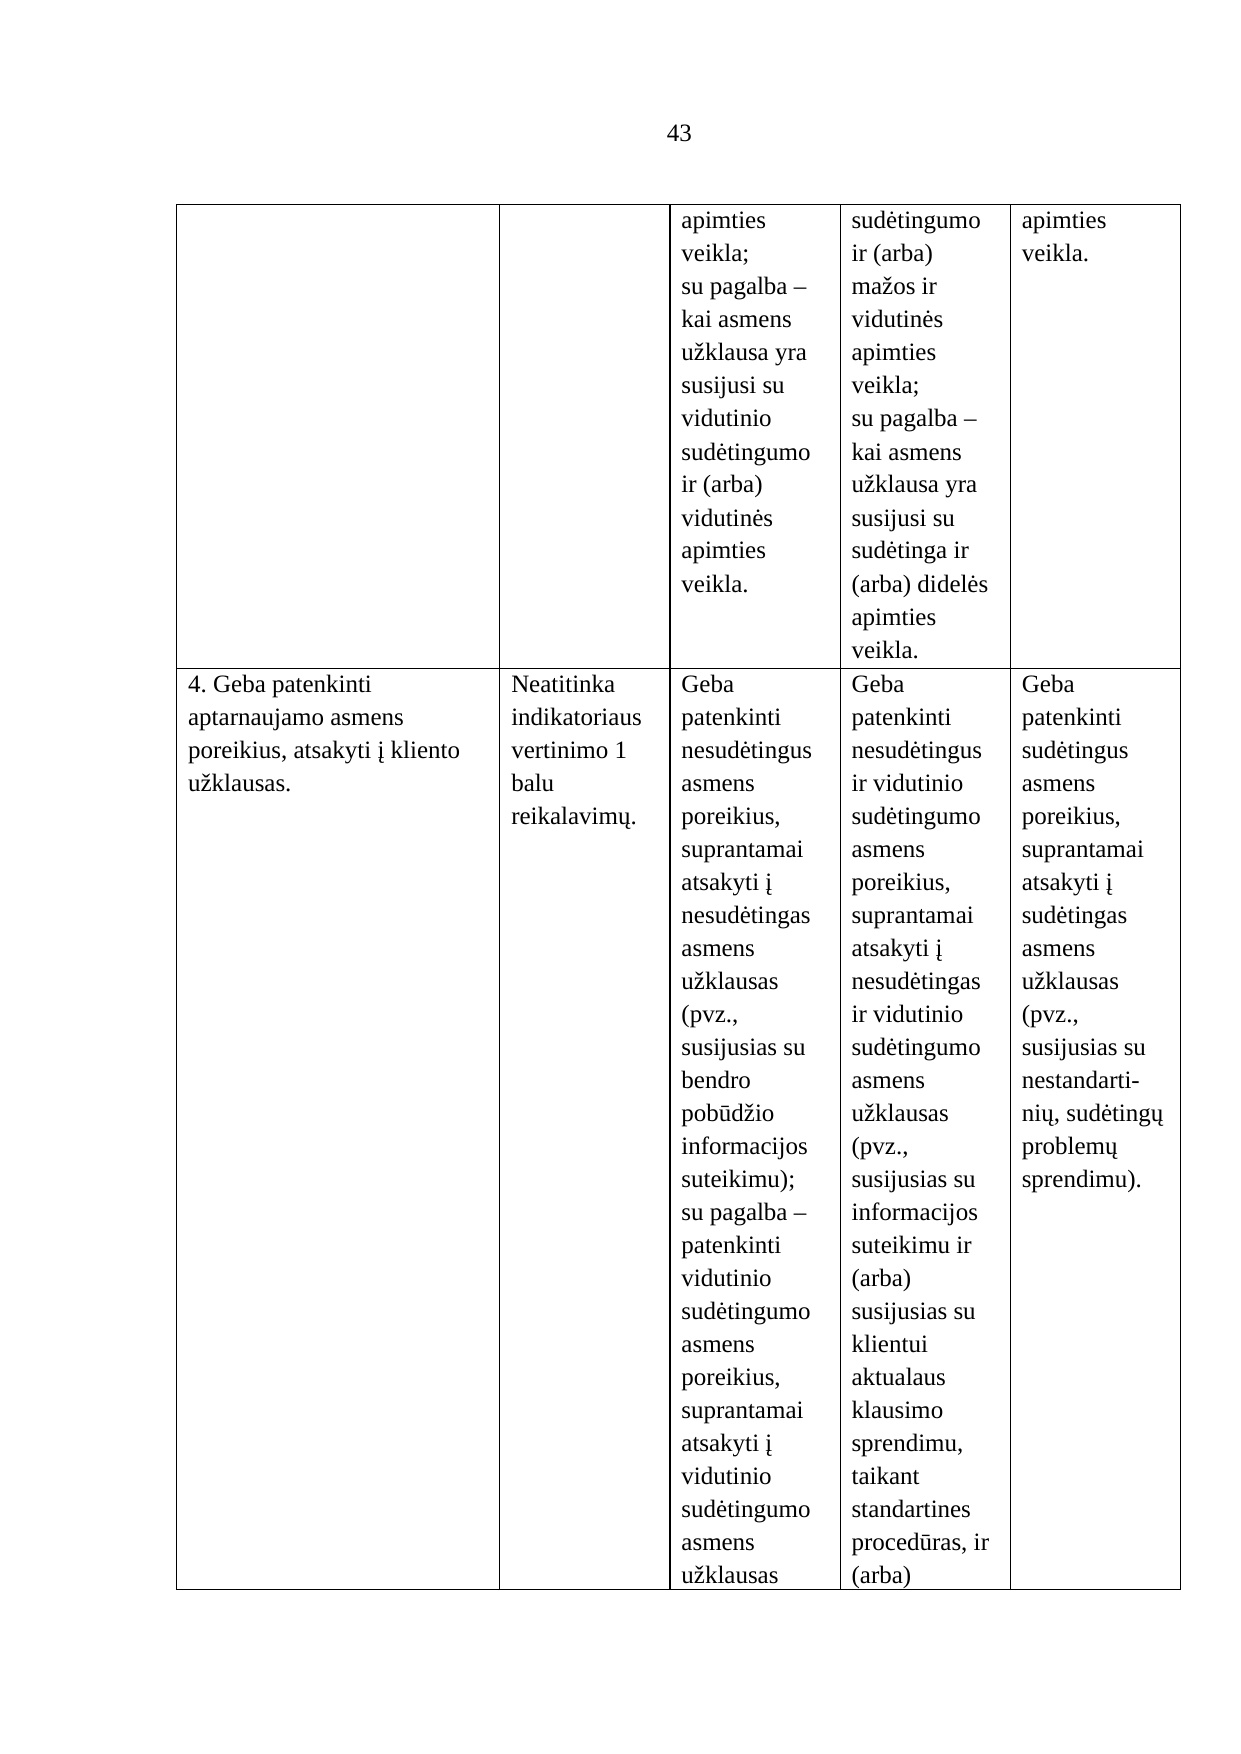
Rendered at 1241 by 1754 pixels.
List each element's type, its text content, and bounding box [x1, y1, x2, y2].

table_cell apimties veikla; su pagalba – kai asmens užklausa yra susijusi su vidutinio sudėtingumo ir (arba) vidutinės apimties veikla. [671, 205, 840, 668]
table_cell Neatitinka indikatoriaus vertinimo 1 balu reikalavimų. [500, 669, 669, 1589]
table_cell Geba patenkinti sudėtingus asmens poreikius, suprantamai atsakyti į sudėtingas asmens užklausas (pvz., susijusias su nestandarti-nių, sudėtingų problemų sprendimu). [1011, 669, 1180, 1589]
table_cell [177, 205, 499, 668]
table_cell apimties veikla. [1011, 205, 1180, 668]
table_cell Geba patenkinti nesudėtingus asmens poreikius, suprantamai atsakyti į nesudėtingas asmens užklausas (pvz., susijusias su bendro pobūdžio informacijos suteikimu); su pagalba – patenkinti vidutinio sudėtingumo asmens poreikius, suprantamai atsakyti į vidutinio sudėtingumo asmens užklausas [671, 669, 840, 1589]
table_cell Geba patenkinti nesudėtingus ir vidutinio sudėtingumo asmens poreikius, suprantamai atsakyti į nesudėtingas ir vidutinio sudėtingumo asmens užklausas (pvz., susijusias su informacijos suteikimu ir (arba) susijusias su klientui aktualaus klausimo sprendimu, taikant standartines procedūras, ir (arba) [841, 669, 1010, 1589]
table_cell 4. Geba patenkinti aptarnaujamo asmens poreikius, atsakyti į kliento užklausas. [177, 669, 499, 1589]
table_cell [500, 205, 669, 668]
table_cell sudėtingumo ir (arba) mažos ir vidutinės apimties veikla; su pagalba – kai asmens užklausa yra susijusi su sudėtinga ir (arba) didelės apimties veikla. [841, 205, 1010, 668]
